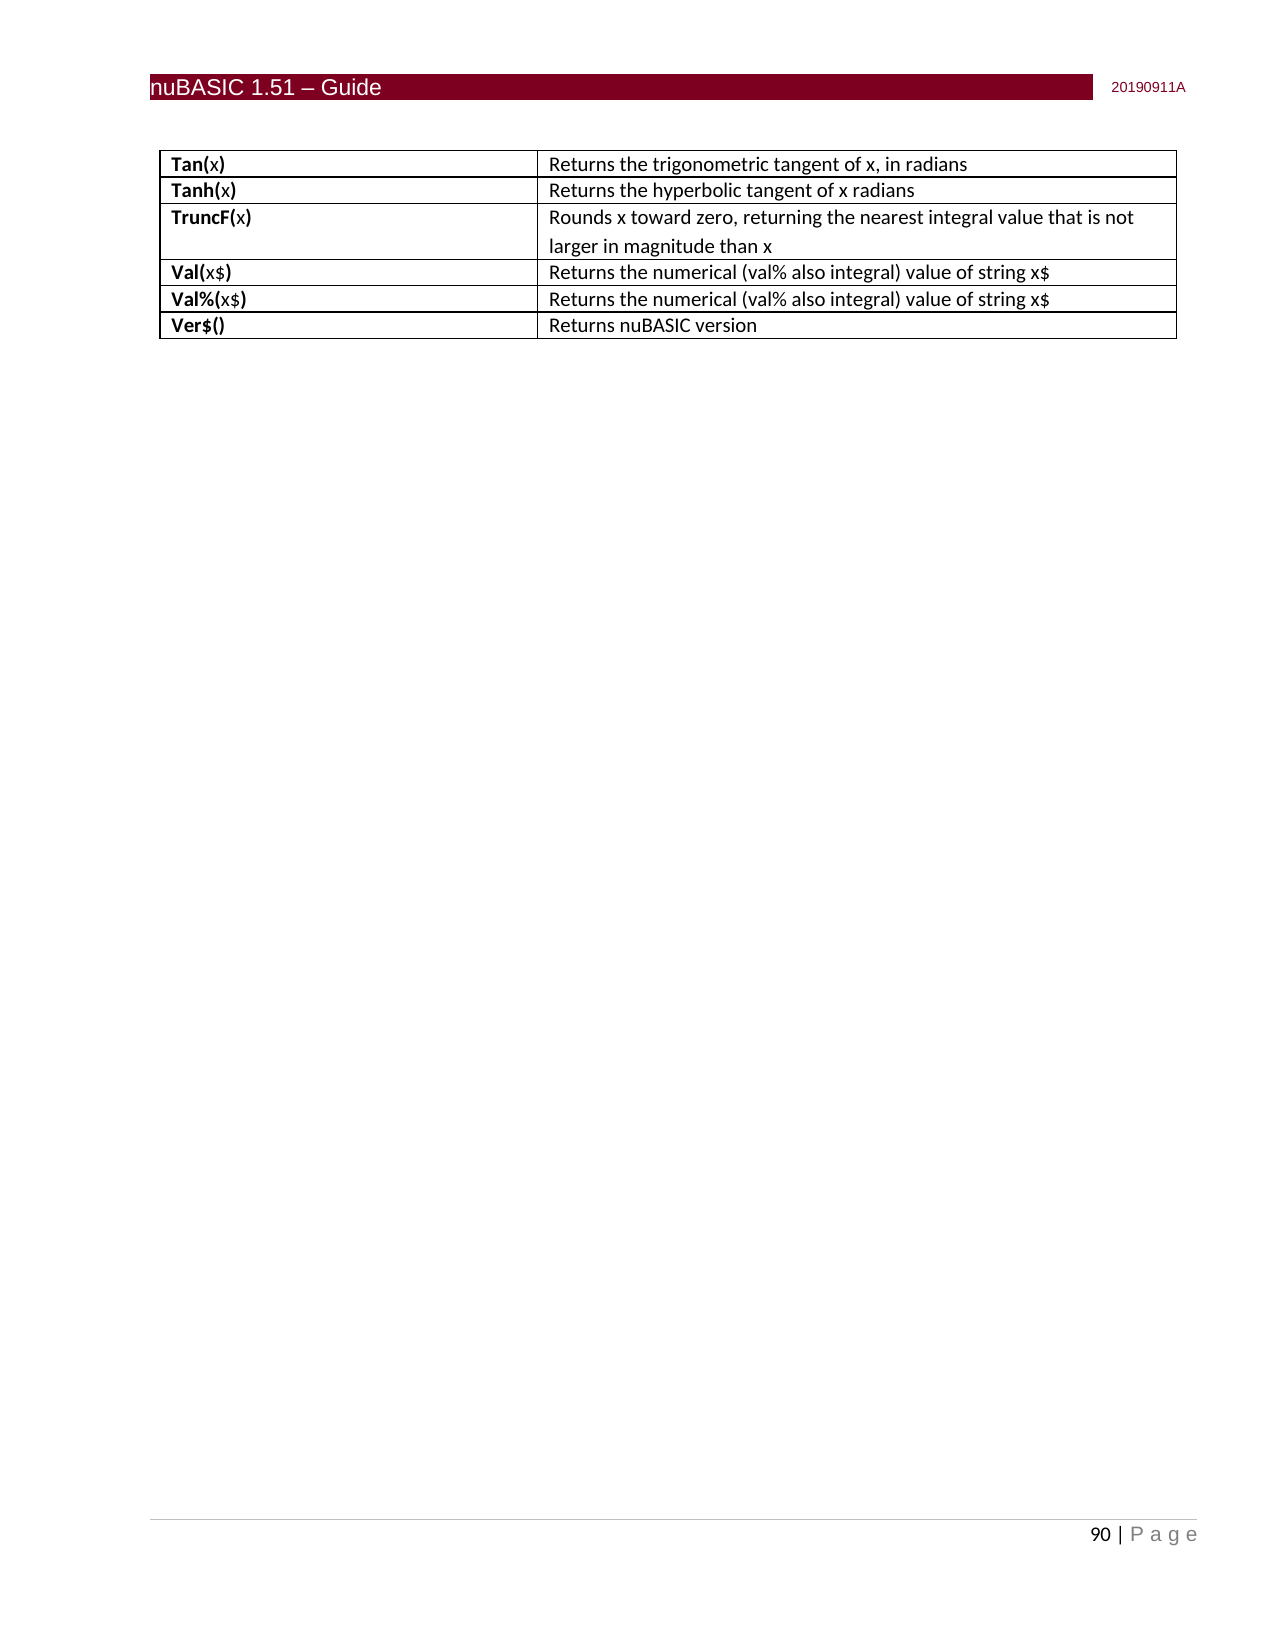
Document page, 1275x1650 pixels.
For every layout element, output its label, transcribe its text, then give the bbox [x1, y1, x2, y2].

table_cell Ver$() [161, 313, 537, 338]
table_cell Val%(x$) [161, 286, 537, 311]
table_cell Tan(x) [161, 151, 537, 176]
table_cell Returns the trigonometric tangent of x, in radians [538, 151, 1176, 176]
table_cell Tanh(x) [161, 178, 537, 203]
table_cell Val(x$) [161, 260, 537, 285]
table_cell Rounds x toward zero, returning the nearest integral value that is not larger in magnitude than x [538, 204, 1176, 258]
table_cell Returns the hyperbolic tangent of x radians [538, 178, 1176, 203]
table_cell Returns the numerical (val% also integral) value of string x$ [538, 286, 1176, 311]
table_cell TruncF(x) [161, 204, 537, 258]
table_cell Returns the numerical (val% also integral) value of string x$ [538, 260, 1176, 285]
table_cell Returns nuBASIC version [538, 313, 1176, 338]
